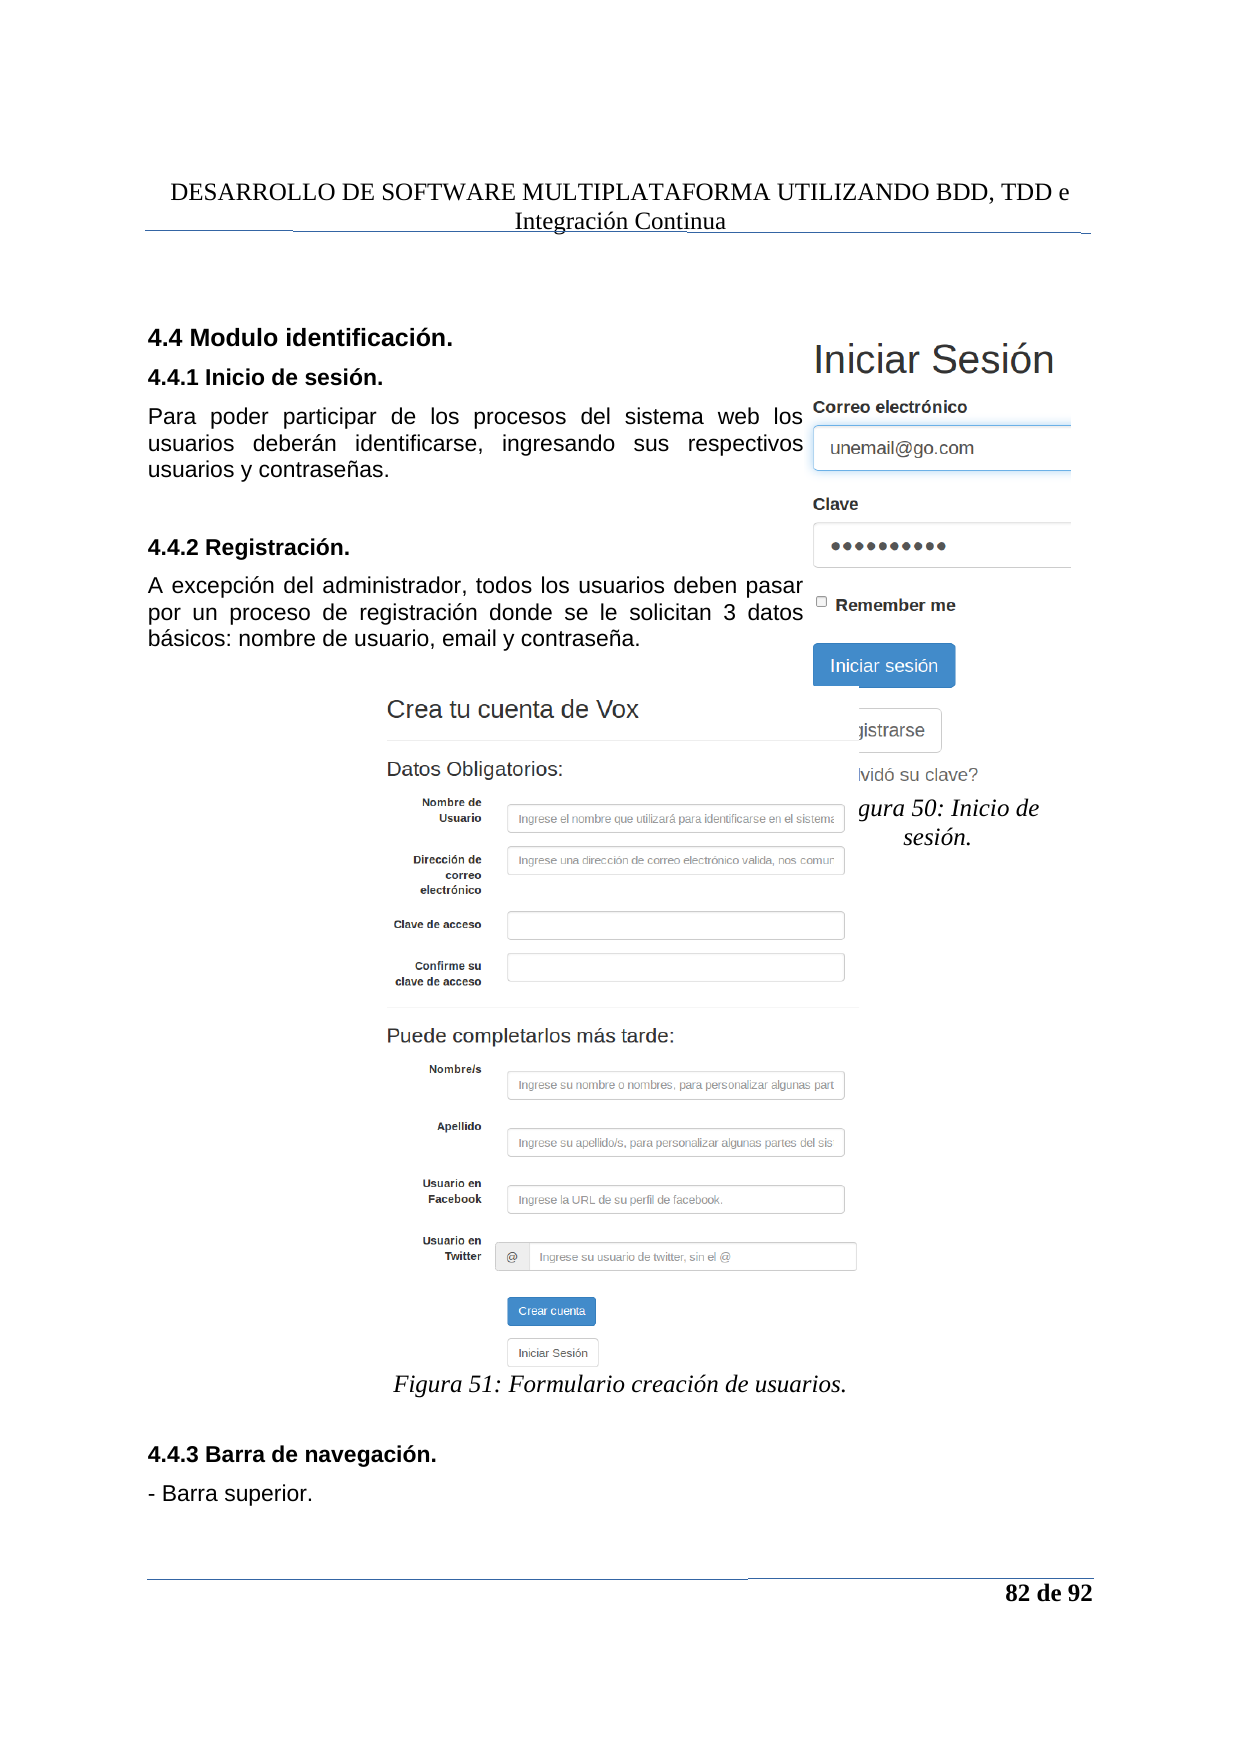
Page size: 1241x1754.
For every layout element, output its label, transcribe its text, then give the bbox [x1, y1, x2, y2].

text A excepción del administrador, todos los usuarios deben pasar por un proceso de registración donde se le solicitan 3 datos básicos: nombre de usuario, email y contraseña. [148, 572, 803, 651]
list Figura 50: Inicio de sesión. [860, 794, 1071, 851]
text Para poder participar de los procesos del sistema web los usuarios deberán identificarse, ingresando sus respectivos usuarios y contraseñas. [148, 403, 803, 482]
text [1071, 533, 1093, 560]
text [1071, 364, 1093, 391]
text Figura 51: Formulario creación de usuarios. [381, 1370, 859, 1398]
picture [381, 338, 1071, 1370]
subtitle 4.4 Modulo identificación. [148, 323, 1093, 352]
text - Barra superior. [148, 1480, 1093, 1506]
text 4.4.3 Barra de navegación. [148, 1441, 1093, 1467]
text 4.4.1 Inicio de sesión. [148, 364, 803, 391]
text 4.4.2 Registración. [148, 533, 803, 560]
